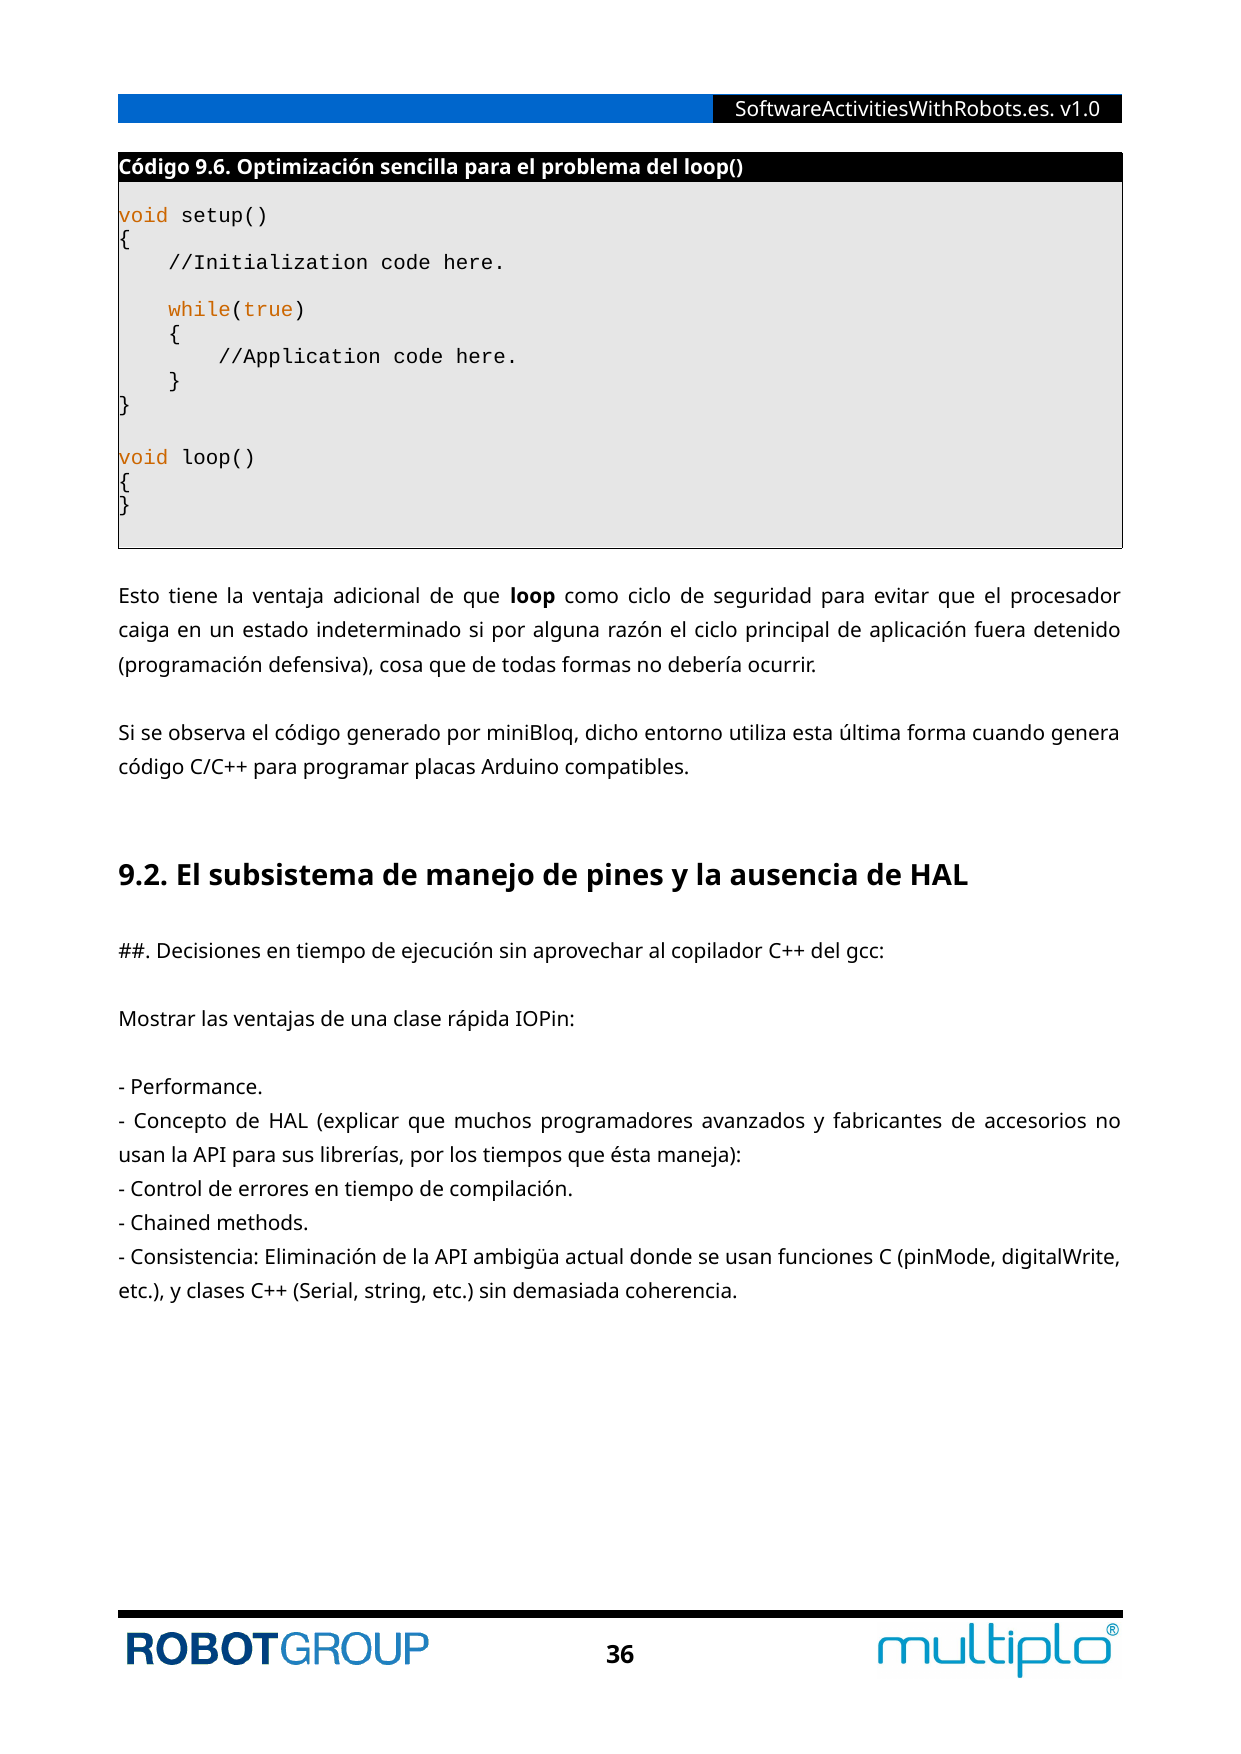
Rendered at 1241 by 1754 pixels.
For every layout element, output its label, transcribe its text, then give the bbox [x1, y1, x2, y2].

text - Control de errores en tiempo de compilación. [118, 1174, 1122, 1203]
text Mostrar las ventajas de una clase rápida IOPin: [118, 1004, 1122, 1032]
text - Performance. [118, 1072, 1122, 1100]
table_cell void setup() { //Initialization code here. while(true) { //Application code here. } } void loop() { } [119, 182, 1122, 547]
picture [877, 1622, 1123, 1679]
text Si se observa el código generado por miniBloq, dicho entorno utiliza esta última forma cuando genera código C/C++ para programar placas Arduino compatibles. [118, 718, 1122, 780]
text - Chained methods. [118, 1208, 1122, 1237]
text - Consistencia: Eliminación de la API ambigüa actual donde se usan funciones C (pinMode, digitalWrite, etc.), y clases C++ (Serial, string, etc.) sin demasiada coherencia. [118, 1242, 1122, 1305]
text ##. Decisiones en tiempo de ejecución sin aprovechar al copilador C++ del gcc: [118, 936, 1122, 964]
text Esto tiene la ventaja adicional de que loop como ciclo de seguridad para evitar que el procesador caiga en un estado indeterminado si por alguna razón el ciclo principal de aplicación fuera detenido (programación defensiva), cosa que de todas formas no debería ocurrir. [118, 582, 1122, 678]
text 9.2. El subsistema de manejo de pines y la ausencia de HAL [118, 854, 1122, 894]
picture [118, 1622, 434, 1673]
text - Concepto de HAL (explicar que muchos programadores avanzados y fabricantes de accesorios no usan la API para sus librerías, por los tiempos que ésta maneja): [118, 1106, 1122, 1168]
